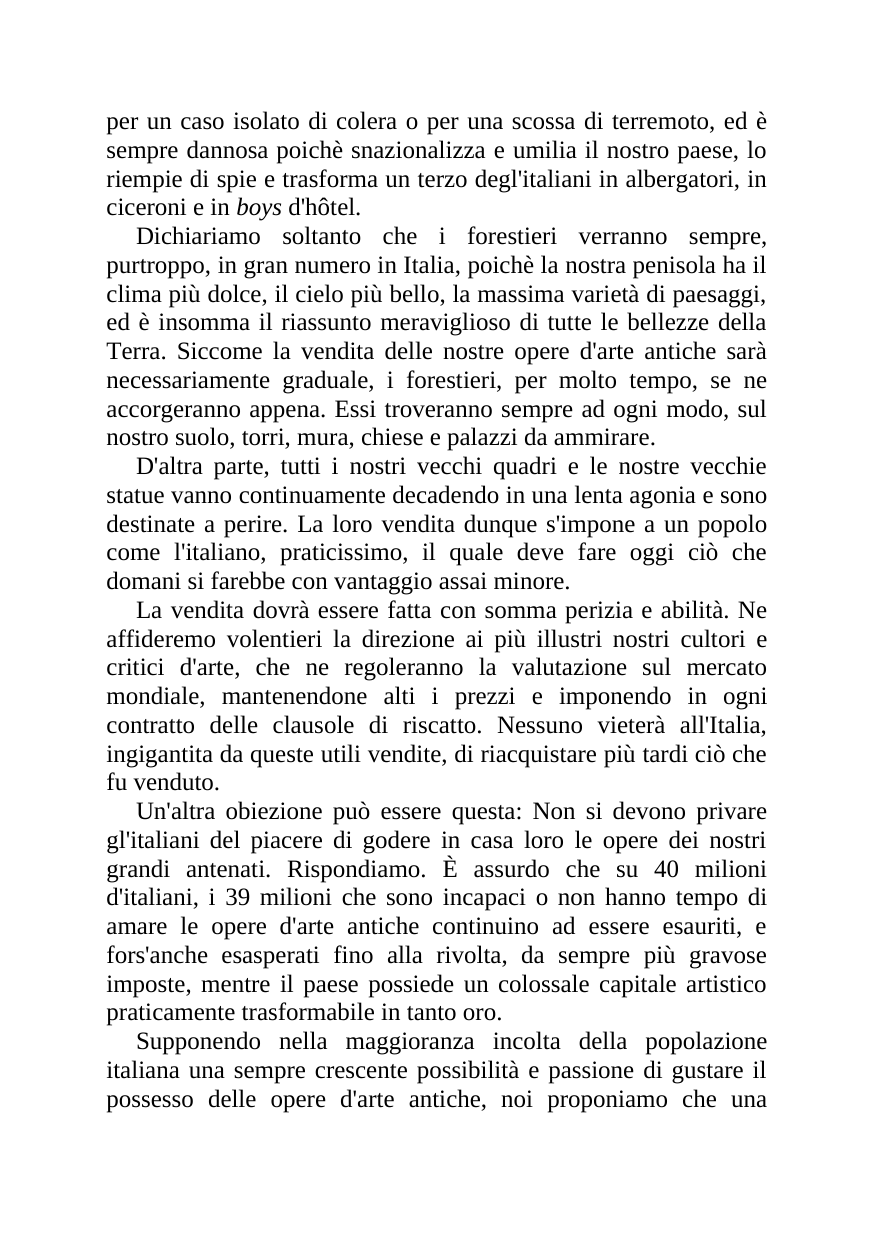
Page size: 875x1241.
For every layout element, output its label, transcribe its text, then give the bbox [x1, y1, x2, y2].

text La vendita dovrà essere fatta con somma perizia e abilità. Ne affideremo volentieri la direzione ai più illustri nostri cultori e critici d'arte, che ne regoleranno la valutazione sul mercato mondiale, mantenendone alti i prezzi e imponendo in ogni contratto delle clausole di riscatto. Nessuno vieterà all'Italia, ingigantita da queste utili vendite, di riacquistare più tardi ciò che fu venduto. [106, 595, 768, 796]
text per un caso isolato di colera o per una scossa di terremoto, ed è sempre dannosa poichè snazionalizza e umilia il nostro paese, lo riempie di spie e trasforma un terzo degl'italiani in albergatori, in ciceroni e in boys d'hôtel. [106, 106, 768, 221]
text Un'altra obiezione può essere questa: Non si devono privare gl'italiani del piacere di godere in casa loro le opere dei nostri grandi antenati. Rispondiamo. È assurdo che su 40 milioni d'italiani, i 39 milioni che sono incapaci o non hanno tempo di amare le opere d'arte antiche continuino ad essere esauriti, e fors'anche esasperati fino alla rivolta, da sempre più gravose imposte, mentre il paese possiede un colossale capitale artistico praticamente trasformabile in tanto oro. [106, 796, 768, 1026]
text Supponendo nella maggioranza incolta della popolazione italiana una sempre crescente possibilità e passione di gustare il possesso delle opere d'arte antiche, noi proponiamo che una [106, 1026, 768, 1112]
text D'altra parte, tutti i nostri vecchi quadri e le nostre vecchie statue vanno continuamente decadendo in una lenta agonia e sono destinate a perire. La loro vendita dunque s'impone a un popolo come l'italiano, praticissimo, il quale deve fare oggi ciò che domani si farebbe con vantaggio assai minore. [106, 451, 768, 595]
text Dichiariamo soltanto che i forestieri verranno sempre, purtroppo, in gran numero in Italia, poichè la nostra penisola ha il clima più dolce, il cielo più bello, la massima varietà di paesaggi, ed è insomma il riassunto meraviglioso di tutte le bellezze della Terra. Siccome la vendita delle nostre opere d'arte antiche sarà necessariamente graduale, i forestieri, per molto tempo, se ne accorgeranno appena. Essi troveranno sempre ad ogni modo, sul nostro suolo, torri, mura, chiese e palazzi da ammirare. [106, 221, 768, 451]
